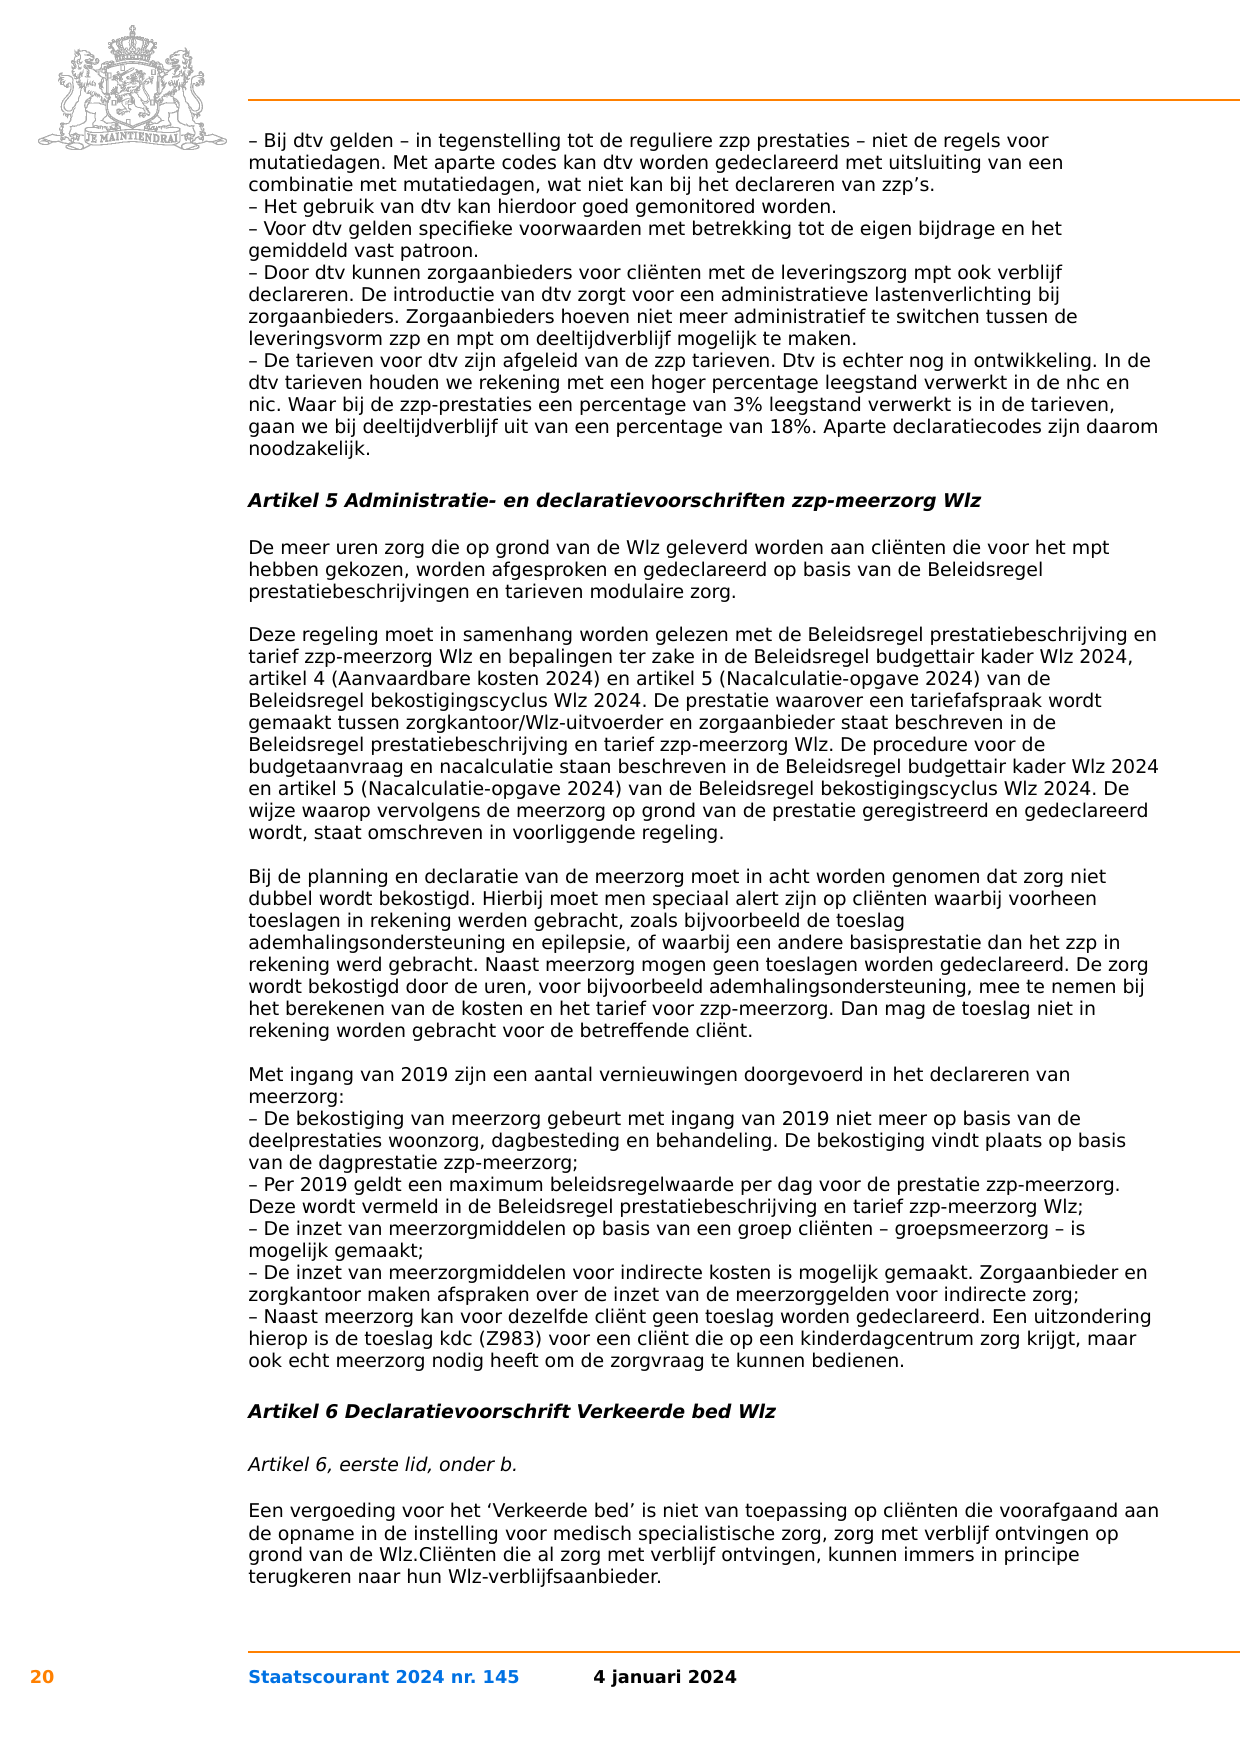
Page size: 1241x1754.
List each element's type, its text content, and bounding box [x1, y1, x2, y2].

subtitle Artikel 5 Administratie- en declaratievoorschriften zzp-meerzorg Wlz [248, 489, 1163, 512]
subtitle Artikel 6 Declaratievoorschrift Verkeerde bed Wlz [248, 1401, 1163, 1423]
text – De inzet van meerzorgmiddelen op basis van een groep cliënten – groepsmeerzorg – is mogelijk gemaakt; [248, 1218, 1163, 1262]
text – De tarieven voor dtv zijn afgeleid van de zzp tarieven. Dtv is echter nog in ontwikkeling. In de dtv tarieven houden we rekening met een hoger percentage leegstand verwerkt in de nhc en nic. Waar bij de zzp-prestaties een percentage van 3% leegstand verwerkt is in de tarieven, gaan we bij deeltijdverblijf uit van een percentage van 18%. Aparte declaratiecodes zijn daarom noodzakelijk. [248, 350, 1163, 459]
text Bij de planning en declaratie van de meerzorg moet in acht worden genomen dat zorg niet dubbel wordt bekostigd. Hierbij moet men speciaal alert zijn op cliënten waarbij voorheen toeslagen in rekening werden gebracht, zoals bijvoorbeeld de toeslag ademhalingsondersteuning en epilepsie, of waarbij een andere basisprestatie dan het zzp in rekening werd gebracht. Naast meerzorg mogen geen toeslagen worden gedeclareerd. De zorg wordt bekostigd door de uren, voor bijvoorbeeld ademhalingsondersteuning, mee te nemen bij het berekenen van de kosten en het tarief voor zzp-meerzorg. Dan mag de toeslag niet in rekening worden gebracht voor de betreffende cliënt. [248, 866, 1163, 1042]
text Deze regeling moet in samenhang worden gelezen met de Beleidsregel prestatiebeschrijving en tarief zzp-meerzorg Wlz en bepalingen ter zake in de Beleidsregel budgettair kader Wlz 2024, artikel 4 (Aanvaardbare kosten 2024) en artikel 5 (Nacalculatie-opgave 2024) van de Beleidsregel bekostigingscyclus Wlz 2024. De prestatie waarover een tariefafspraak wordt gemaakt tussen zorgkantoor/Wlz-uitvoerder en zorgaanbieder staat beschreven in de Beleidsregel prestatiebeschrijving en tarief zzp-meerzorg Wlz. De procedure voor de budgetaanvraag en nacalculatie staan beschreven in de Beleidsregel budgettair kader Wlz 2024 en artikel 5 (Nacalculatie-opgave 2024) van de Beleidsregel bekostigingscyclus Wlz 2024. De wijze waarop vervolgens de meerzorg op grond van de prestatie geregistreerd en gedeclareerd wordt, staat omschreven in voorliggende regeling. [248, 624, 1163, 844]
picture [38, 25, 227, 150]
text Met ingang van 2019 zijn een aantal vernieuwingen doorgevoerd in het declareren van meerzorg: [248, 1064, 1163, 1108]
text – Het gebruik van dtv kan hierdoor goed gemonitored worden. [248, 196, 1163, 218]
text – De bekostiging van meerzorg gebeurt met ingang van 2019 niet meer op basis van de deelprestaties woonzorg, dagbesteding en behandeling. De bekostiging vindt plaats op basis van de dagprestatie zzp-meerzorg; [248, 1108, 1163, 1174]
text De meer uren zorg die op grond van de Wlz geleverd worden aan cliënten die voor het mpt hebben gekozen, worden afgesproken en gedeclareerd op basis van de Beleidsregel prestatiebeschrijvingen en tarieven modulaire zorg. [248, 537, 1163, 602]
text – Per 2019 geldt een maximum beleidsregelwaarde per dag voor de prestatie zzp-meerzorg. Deze wordt vermeld in de Beleidsregel prestatiebeschrijving en tarief zzp-meerzorg Wlz; [248, 1174, 1163, 1218]
text – Bij dtv gelden – in tegenstelling tot de reguliere zzp prestaties – niet de regels voor mutatiedagen. Met aparte codes kan dtv worden gedeclareerd met uitsluiting van een combinatie met mutatiedagen, wat niet kan bij het declareren van zzp’s. [248, 130, 1163, 196]
text – Voor dtv gelden specifieke voorwaarden met betrekking tot de eigen bijdrage en het gemiddeld vast patroon. [248, 218, 1163, 262]
subtitle Artikel 6, eerste lid, onder b. [248, 1453, 1163, 1475]
text – Naast meerzorg kan voor dezelfde cliënt geen toeslag worden gedeclareerd. Een uitzondering hierop is de toeslag kdc (Z983) voor een cliënt die op een kinderdagcentrum zorg krijgt, maar ook echt meerzorg nodig heeft om de zorgvraag te kunnen bedienen. [248, 1306, 1163, 1371]
text – Door dtv kunnen zorgaanbieders voor cliënten met de leveringszorg mpt ook verblijf declareren. De introductie van dtv zorgt voor een administratieve lastenverlichting bij zorgaanbieders. Zorgaanbieders hoeven niet meer administratief te switchen tussen de leveringsvorm zzp en mpt om deeltijdverblijf mogelijk te maken. [248, 262, 1163, 350]
text Een vergoeding voor het ‘Verkeerde bed’ is niet van toepassing op cliënten die voorafgaand aan de opname in de instelling voor medisch specialistische zorg, zorg met verblijf ontvingen op grond van de Wlz.Cliënten die al zorg met verblijf ontvingen, kunnen immers in principe terugkeren naar hun Wlz-verblijfsaanbieder. [248, 1500, 1163, 1588]
text – De inzet van meerzorgmiddelen voor indirecte kosten is mogelijk gemaakt. Zorgaanbieder en zorgkantoor maken afspraken over de inzet van de meerzorggelden voor indirecte zorg; [248, 1262, 1163, 1306]
